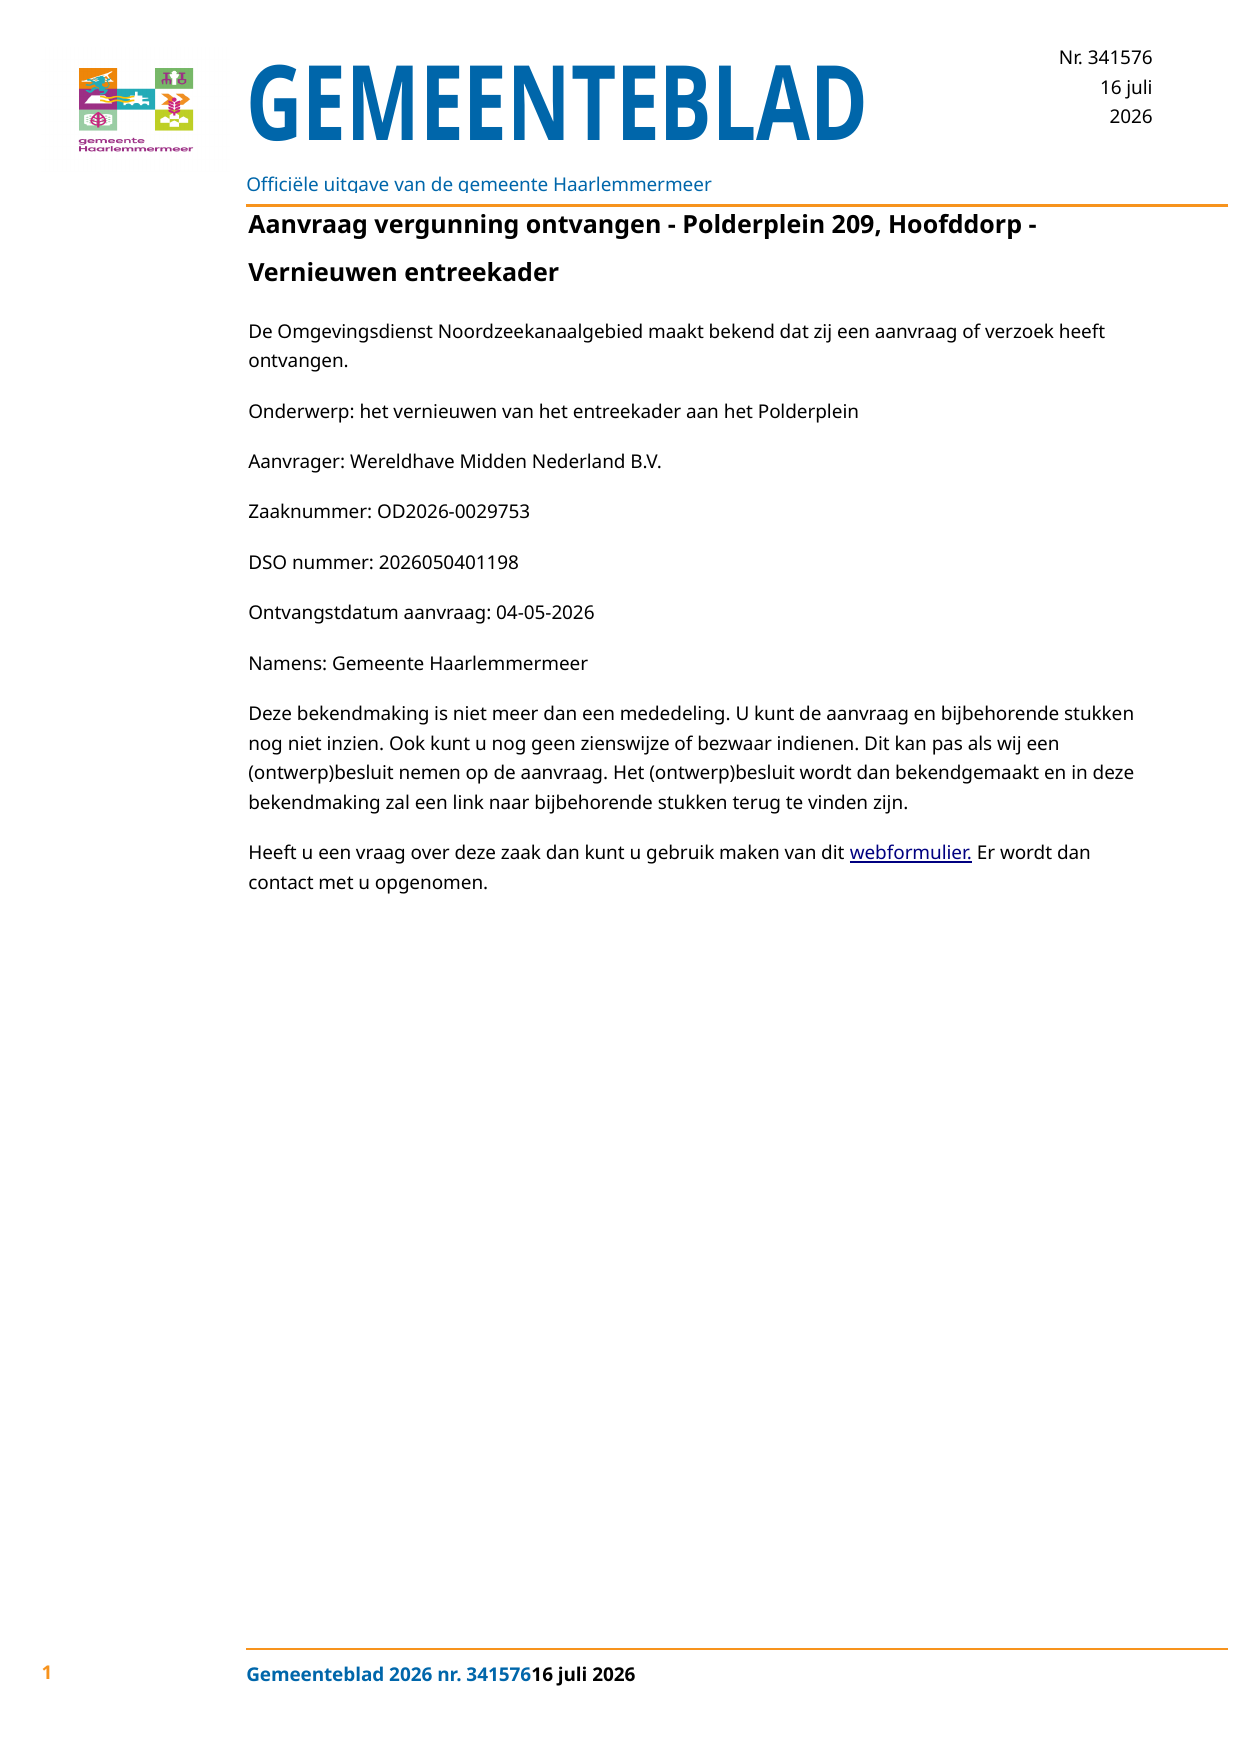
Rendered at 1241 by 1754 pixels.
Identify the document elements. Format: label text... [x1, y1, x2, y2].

text Aanvraag vergunning ontvangen - Polderplein 209, Hoofddorp - Vernieuwen entreekader [248, 207, 1152, 288]
text DSO nummer: 2026050401198 [248, 549, 1152, 575]
text Ontvangstdatum aanvraag: 04-05-2026 [248, 599, 1152, 625]
picture [41, 47, 231, 172]
text Zaaknummer: OD2026-0029753 [248, 499, 1152, 524]
text Heeft u een vraag over deze zaak dan kunt u gebruik maken van dit webformulier. Er wordt dan contact met u opgenomen. [248, 839, 1152, 895]
text De Omgevingsdienst Noordzeekanaalgebied maakt bekend dat zij een aanvraag of verzoek heeft ontvangen. [248, 318, 1152, 373]
text Aanvrager: Wereldhave Midden Nederland B.V. [248, 448, 1152, 474]
text Namens: Gemeente Haarlemmermeer [248, 650, 1152, 676]
text Onderwerp: het vernieuwen van het entreekader aan het Polderplein [248, 398, 1152, 424]
text Deze bekendmaking is niet meer dan een mededeling. U kunt de aanvraag en bijbehorende stukken nog niet inzien. Ook kunt u nog geen zienswijze of bezwaar indienen. Dit kan pas als wij een (ontwerp)besluit nemen op de aanvraag. Het (ontwerp)besluit wordt dan bekendgemaakt en in deze bekendmaking zal een link naar bijbehorende stukken terug te vinden zijn. [248, 700, 1152, 815]
